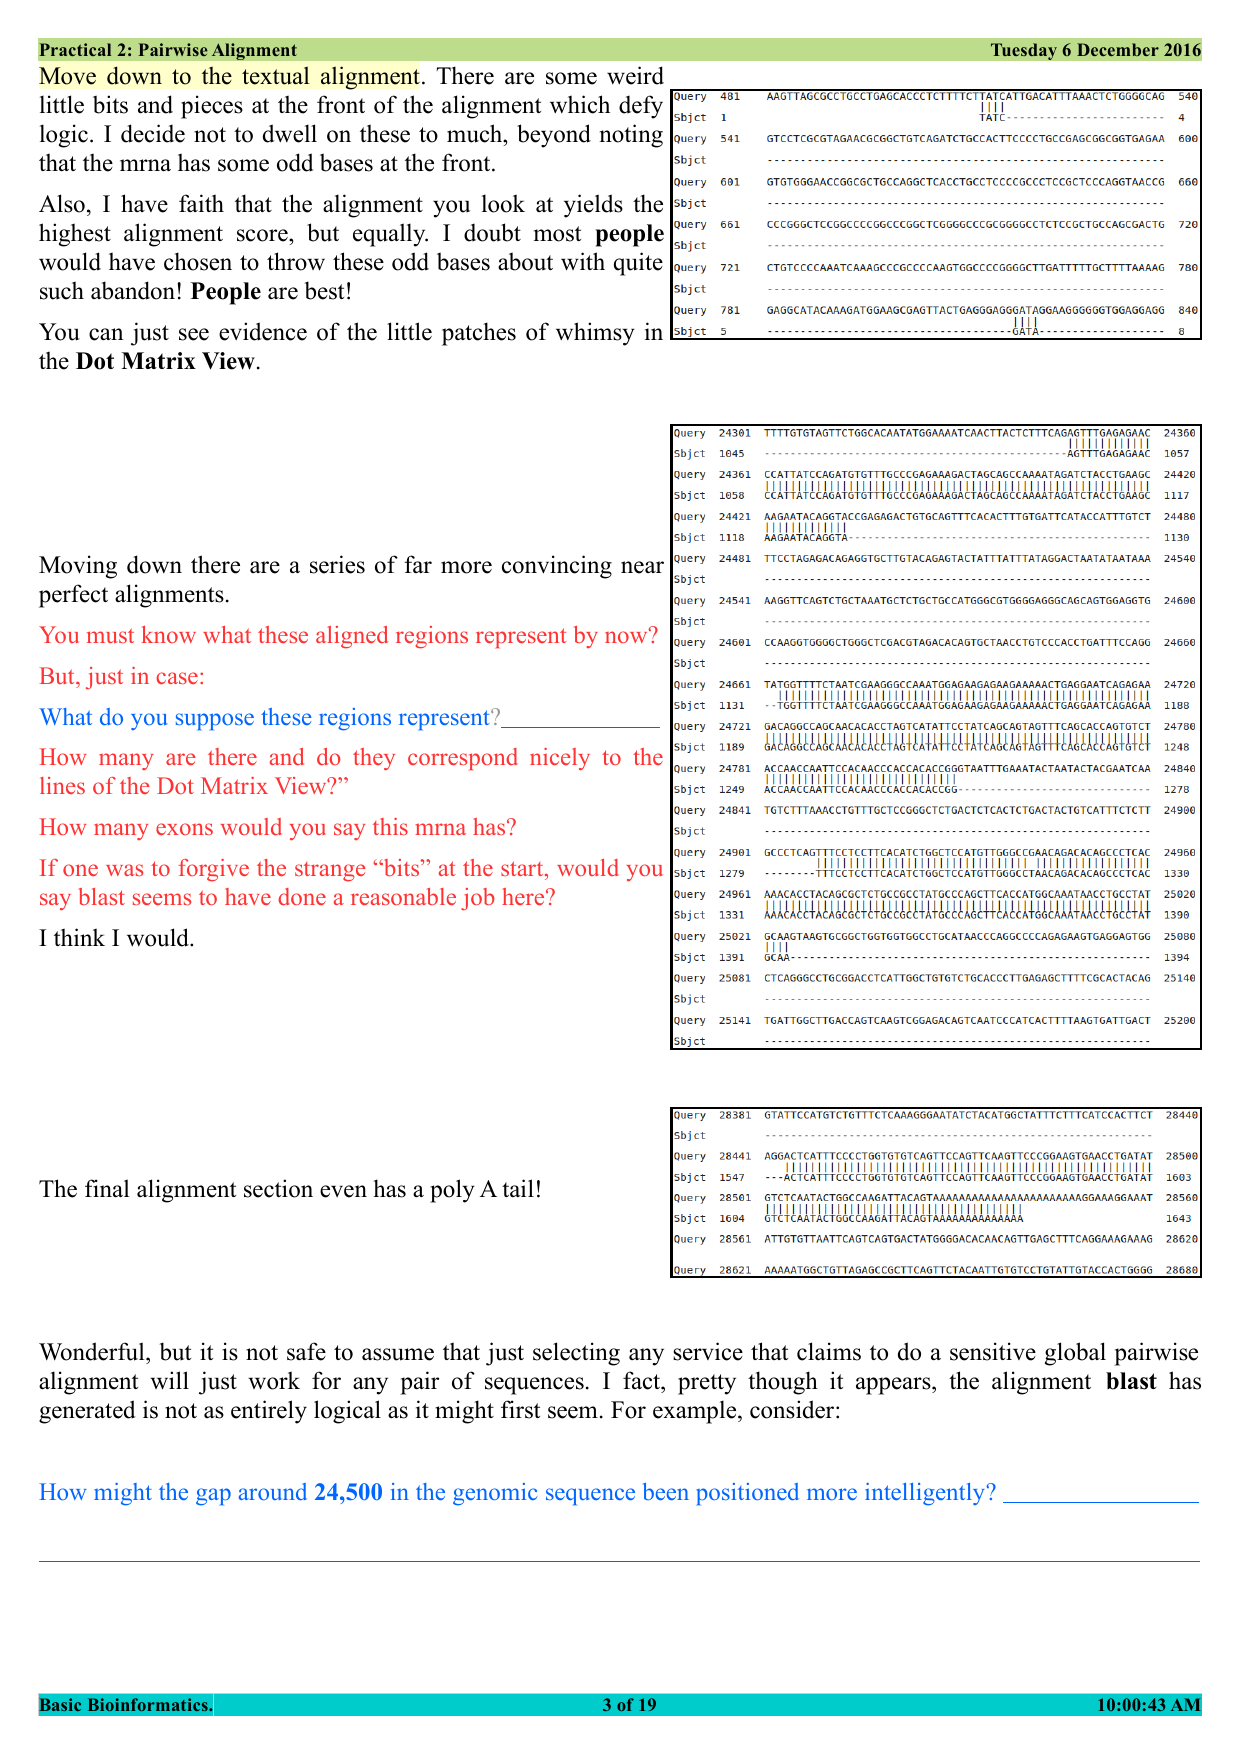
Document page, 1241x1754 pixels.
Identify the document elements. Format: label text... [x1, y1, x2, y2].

picture [673, 91, 1200, 338]
text I think I would. [38, 923, 670, 952]
picture [673, 426, 1200, 1048]
text Move down to the textual alignment. There are some weird little bits and pieces at the front of the alignment which defy logic. I decide not to dwell on these to much, beyond noting that the mrna has some odd bases at the front. [38, 61, 1202, 177]
text What do you suppose these regions represent? [38, 701, 670, 730]
text You can just see evidence of the little patches of whimsy in the Dot Matrix View. [38, 317, 1202, 375]
text Moving down there are a series of far more convincing near perfect alignments. [38, 550, 670, 608]
text Also, I have faith that the alignment you look at yields the highest alignment score, but equally. I doubt most people would have chosen to throw these odd bases about with quite such abandon! People are best! [38, 188, 670, 305]
text How many are there and do they correspond nicely to the lines of the Dot Matrix View?” [38, 742, 670, 800]
text How might the gap around 24,500 in the genomic sequence been positioned more intelligently? [38, 1477, 1202, 1506]
text Wonderful, but it is not safe to assume that just selecting any service that claims to do a sensitive global pairwise alignment will just work for any pair of sequences. I fact, pretty though it appears, the alignment blast has generated is not as entirely logical as it might first seem. For example, consider: [38, 1337, 1202, 1424]
text You must know what these aligned regions represent by now? [38, 620, 670, 649]
text If one was to forgive the strange “bits” at the start, would you say blast seems to have done a reasonable job here? [38, 853, 670, 911]
text The final alignment section even has a poly A tail! [38, 1174, 670, 1203]
text How many exons would you say this mrna has? [38, 812, 670, 841]
text But, just in case: [38, 661, 670, 689]
picture [673, 1109, 1200, 1276]
